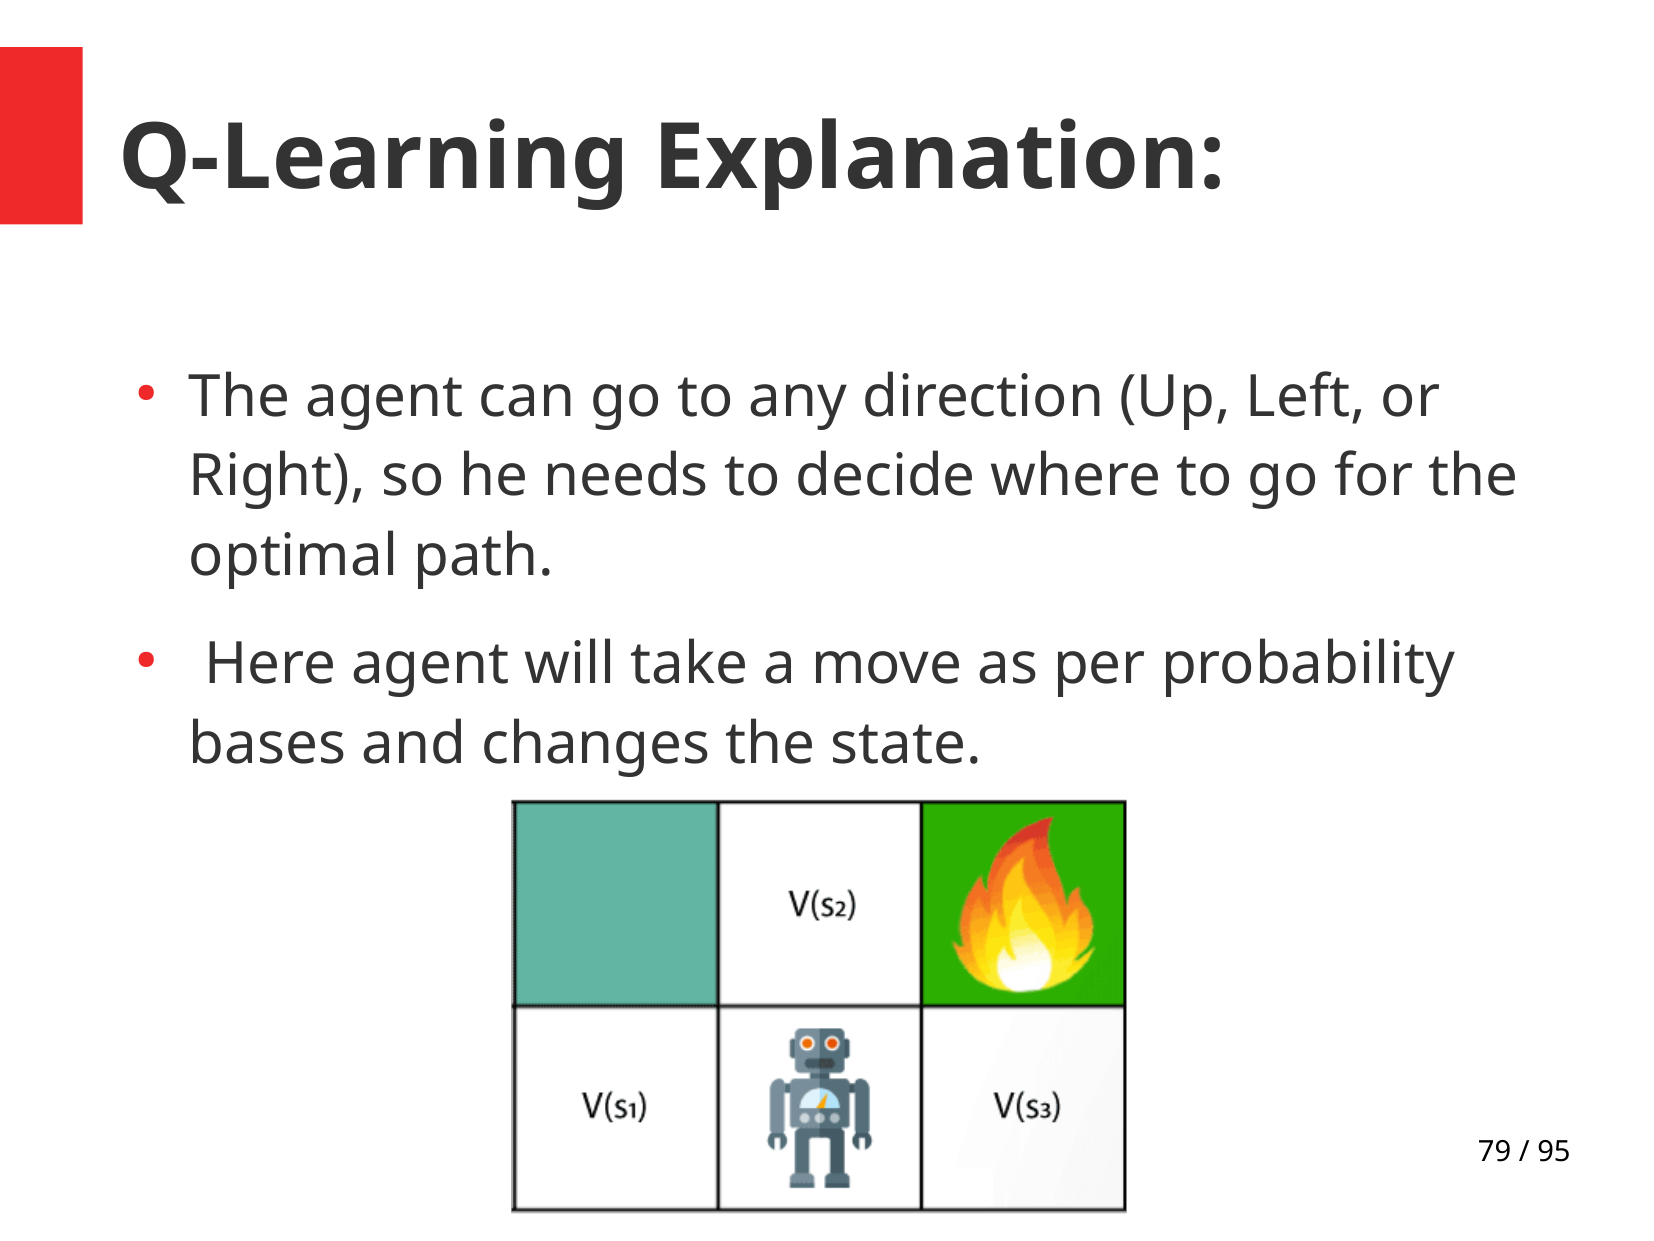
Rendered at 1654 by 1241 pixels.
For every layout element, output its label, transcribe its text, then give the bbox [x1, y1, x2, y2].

title Q-Learning Explanation: [118, 49, 1571, 257]
picture [507, 791, 1133, 1221]
list The agent can go to any direction (Up, Left, or Right), so he needs to decide where to go for the optimal path. Here agent will take a move as per probability bases and changes the state. [118, 354, 1536, 1074]
